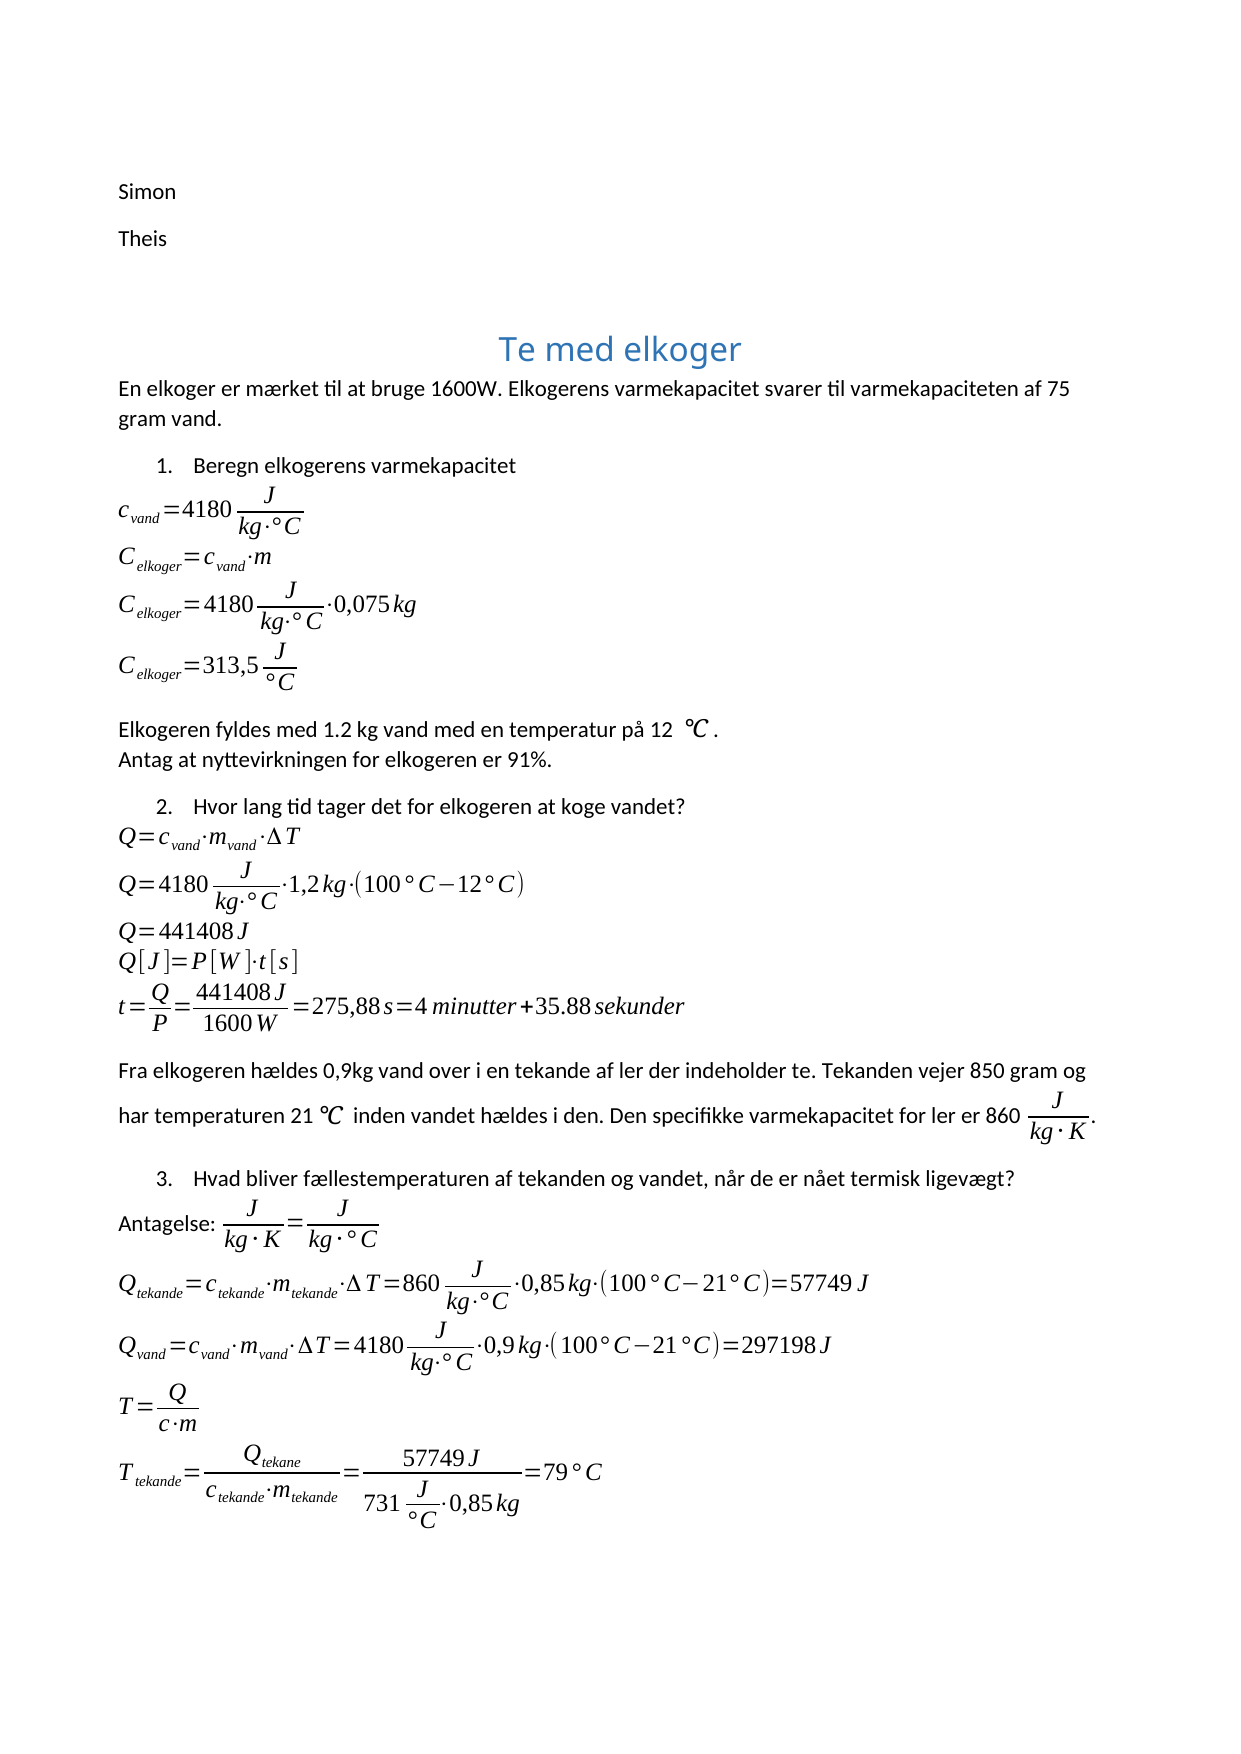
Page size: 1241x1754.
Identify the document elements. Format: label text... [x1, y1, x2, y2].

list Hvor lang tid tager det for elkogeren at koge vandet? [156, 792, 1122, 820]
list Hvad bliver fællestemperaturen af tekanden og vandet, når de er nået termisk ligevægt? [156, 1164, 1122, 1192]
text Fra elkogeren hældes 0,9kg vand over i en tekande af ler der indeholder te. Tekanden vejer 850 gram og har temperaturen 21 inden vandet hældes i den. Den specifikke varmekapacitet for ler er 860 . [118, 1056, 1122, 1146]
text Elkogeren fyldes med 1.2 kg vand med en temperatur på 12 . Antag at nyttevirkningen for elkogeren er 91%. [118, 715, 1122, 773]
subtitle Te med elkoger [118, 325, 1122, 371]
text En elkoger er mærket til at bruge 1600W. Elkogerens varmekapacitet svarer til varmekapaciteten af 75 gram vand. [118, 374, 1122, 432]
list Beregn elkogerens varmekapacitet [156, 451, 1122, 479]
list Antagelse: [118, 1194, 1122, 1254]
